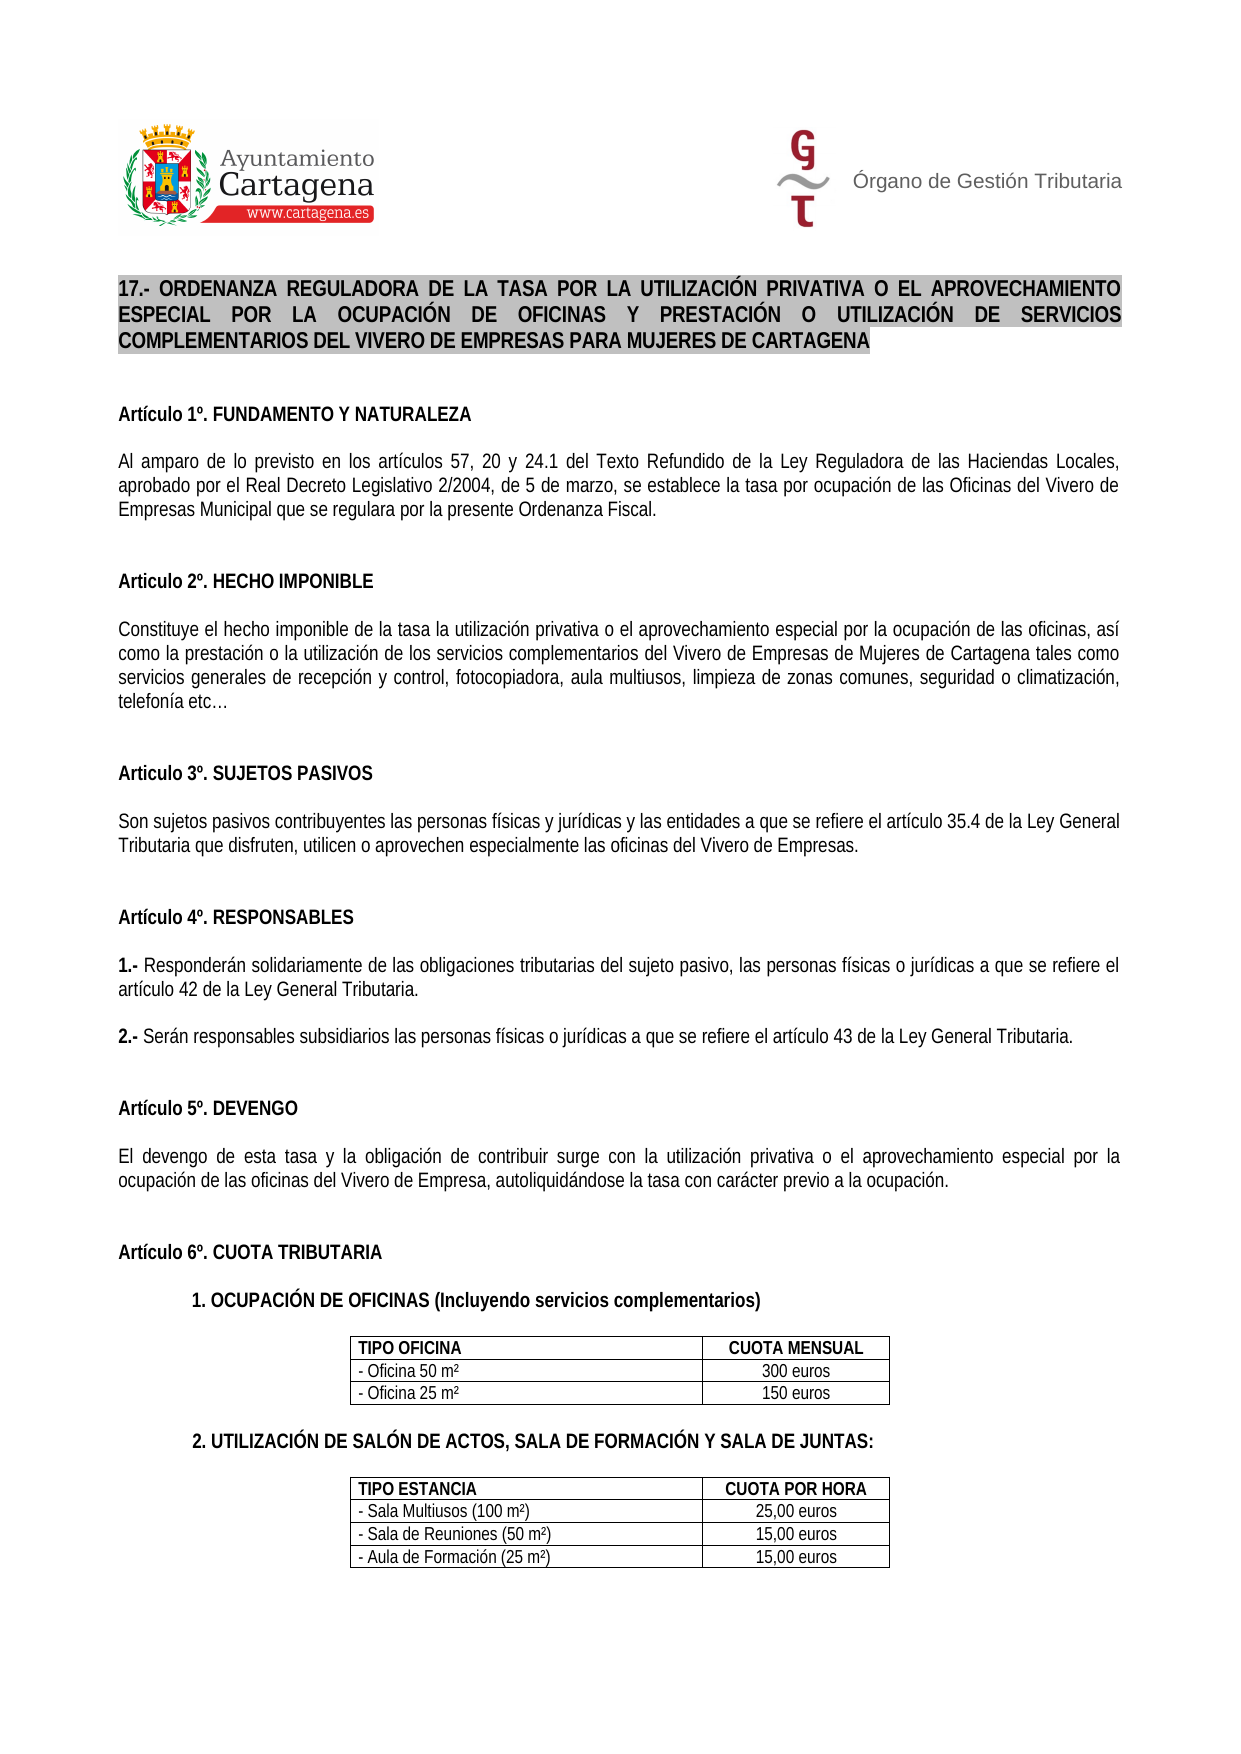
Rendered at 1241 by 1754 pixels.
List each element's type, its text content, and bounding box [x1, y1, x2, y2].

text Artículo 4º. RESPONSABLES [118, 905, 1122, 929]
text Artículo 6º. CUOTA TRIBUTARIA [118, 1240, 1122, 1264]
text El devengo de esta tasa y la obligación de contribuir surge con la utilización privativa o el aprovechamiento especial por la ocupación de las oficinas del Vivero de Empresa, autoliquidándose la tasa con carácter previo a la ocupación. [118, 1144, 1122, 1192]
table_header CUOTA MENSUAL [703, 1337, 889, 1358]
text 2.- Serán responsables subsidiarios las personas físicas o jurídicas a que se refiere el artículo 43 de la Ley General Tributaria. [118, 1024, 1122, 1048]
picture [117, 119, 379, 236]
text 1. OCUPACIÓN DE OFICINAS (Incluyendo servicios complementarios) [192, 1288, 1122, 1312]
table_cell - Aula de Formación (25 m²) [351, 1546, 702, 1567]
table_cell 300 euros [703, 1360, 889, 1381]
text Articulo 2º. HECHO IMPONIBLE [118, 569, 1122, 593]
table_header TIPO ESTANCIA [351, 1478, 702, 1499]
table_cell - Sala Multiusos (100 m²) [351, 1500, 702, 1522]
table_cell 25,00 euros [703, 1500, 889, 1522]
text 2. UTILIZACIÓN DE SALÓN DE ACTOS, SALA DE FORMACIÓN Y SALA DE JUNTAS: [118, 1429, 1122, 1453]
text Al amparo de lo previsto en los artículos 57, 20 y 24.1 del Texto Refundido de la Ley Reguladora de las Haciendas Locales, aprobado por el Real Decreto Legislativo 2/2004, de 5 de marzo, se establece la tasa por ocupación de las Oficinas del Vivero de Empresas Municipal que se regulara por la presente Ordenanza Fiscal. [118, 449, 1122, 521]
text 1.- Responderán solidariamente de las obligaciones tributarias del sujeto pasivo, las personas físicas o jurídicas a que se refiere el artículo 42 de la Ley General Tributaria. [118, 953, 1122, 1001]
table_header TIPO OFICINA [351, 1337, 702, 1358]
table_header CUOTA POR HORA [703, 1478, 889, 1499]
text Articulo 3º. SUJETOS PASIVOS [118, 761, 1122, 785]
text 17.- ORDENANZA REGULADORA DE LA TASA POR LA UTILIZACIÓN PRIVATIVA O EL APROVECHAMIENTO ESPECIAL POR LA OCUPACIÓN DE OFICINAS Y PRESTACIÓN O UTILIZACIÓN DE SERVICIOS COMPLEMENTARIOS DEL VIVERO DE EMPRESAS PARA MUJERES DE CARTAGENA [118, 274, 1122, 354]
text Son sujetos pasivos contribuyentes las personas físicas y jurídicas y las entidades a que se refiere el artículo 35.4 de la Ley General Tributaria que disfruten, utilicen o aprovechen especialmente las oficinas del Vivero de Empresas. [118, 809, 1122, 857]
table_cell - Sala de Reuniones (50 m²) [351, 1523, 702, 1544]
table_cell - Oficina 50 m² [351, 1360, 702, 1381]
table_cell - Oficina 25 m² [351, 1382, 702, 1404]
table_cell 15,00 euros [703, 1546, 889, 1567]
list Artículo 1º. FUNDAMENTO Y NATURALEZA [118, 402, 1122, 426]
table_cell 150 euros [703, 1382, 889, 1404]
table_cell 15,00 euros [703, 1523, 889, 1544]
text Constituye el hecho imponible de la tasa la utilización privativa o el aprovechamiento especial por la ocupación de las oficinas, así como la prestación o la utilización de los servicios complementarios del Vivero de Empresas de Mujeres de Cartagena tales como servicios generales de recepción y control, fotocopiadora, aula multiusos, limpieza de zonas comunes, seguridad o climatización, telefonía etc… [118, 617, 1122, 713]
text Artículo 5º. DEVENGO [118, 1096, 1122, 1120]
